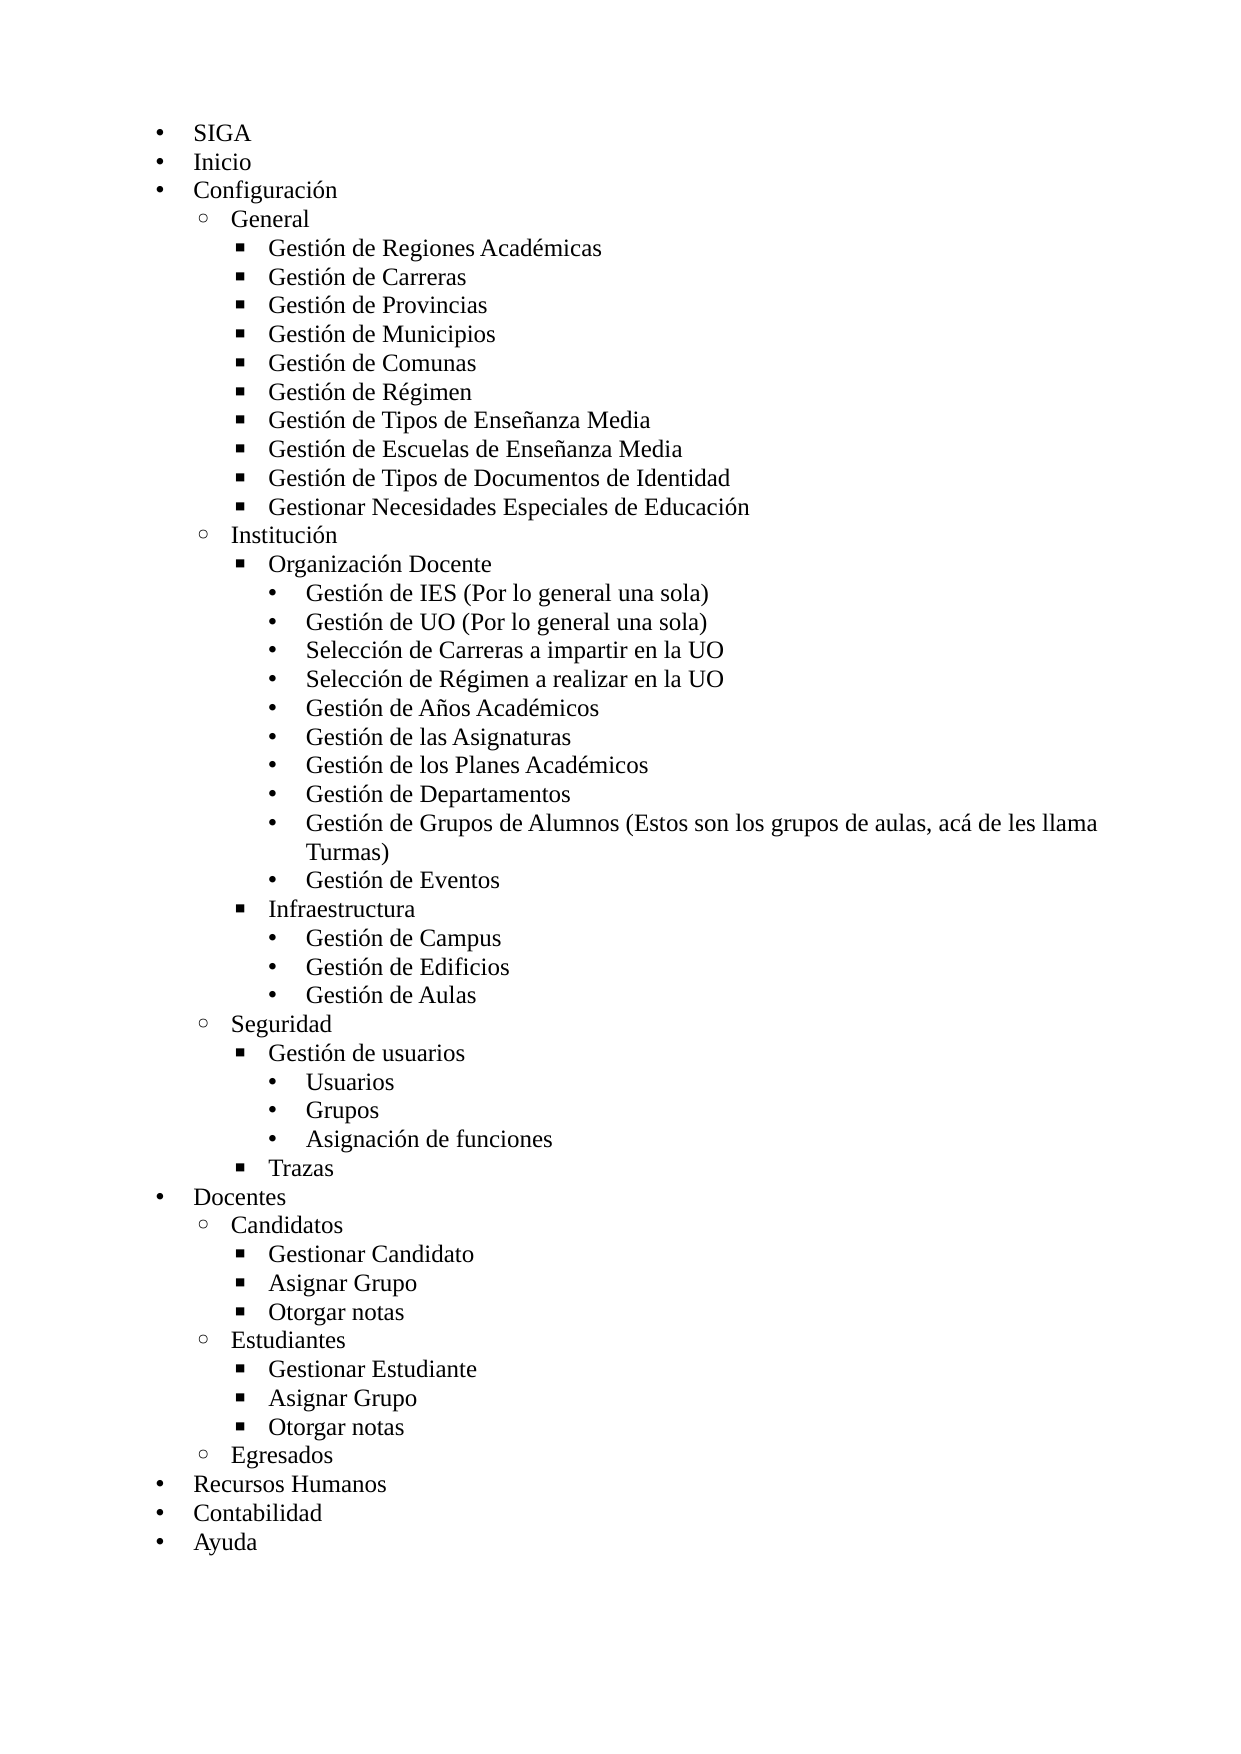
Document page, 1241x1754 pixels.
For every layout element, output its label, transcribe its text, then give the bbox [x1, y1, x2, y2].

list Egresados [193, 1441, 1122, 1469]
list Gestión de Municipios [231, 319, 1122, 348]
list Otorgar notas [231, 1412, 1122, 1441]
list Gestión de Comunas [231, 348, 1122, 377]
list Infraestructura [231, 894, 1122, 923]
list Gestión de Tipos de Documentos de Identidad [231, 463, 1122, 492]
list Gestión de Régimen [231, 377, 1122, 406]
list Seguridad [193, 1009, 1122, 1038]
list Grupos [268, 1096, 1122, 1124]
list Gestión de UO (Por lo general una sola) [268, 607, 1122, 636]
list Gestión de Departamentos [268, 779, 1122, 808]
list Usuarios [268, 1067, 1122, 1096]
list Inicio [156, 147, 1122, 176]
list Contabilidad [156, 1498, 1122, 1527]
list Gestión de Años Académicos [268, 693, 1122, 722]
list Gestionar Necesidades Especiales de Educación [231, 492, 1122, 521]
list Gestionar Candidato [231, 1239, 1122, 1268]
list Organización Docente [231, 549, 1122, 578]
list Gestión de Campus [268, 923, 1122, 952]
list Gestión de Regiones Académicas [231, 233, 1122, 262]
list Trazas [231, 1153, 1122, 1182]
list Asignación de funciones [268, 1124, 1122, 1153]
list Gestionar Estudiante [231, 1354, 1122, 1383]
list Gestión de Escuelas de Enseñanza Media [231, 434, 1122, 463]
list Otorgar notas [231, 1297, 1122, 1326]
list Gestión de Tipos de Enseñanza Media [231, 406, 1122, 434]
list Ayuda [156, 1527, 1122, 1556]
list Gestión de Aulas [268, 981, 1122, 1009]
list Asignar Grupo [231, 1383, 1122, 1412]
list Configuración [156, 176, 1122, 204]
list Estudiantes [193, 1326, 1122, 1354]
list Gestión de Grupos de Alumnos (Estos son los grupos de aulas, acá de les llama Turmas) [268, 808, 1122, 866]
list Gestión de las Asignaturas [268, 722, 1122, 751]
list Gestión de Carreras [231, 262, 1122, 291]
list Asignar Grupo [231, 1268, 1122, 1297]
list Gestión de los Planes Académicos [268, 751, 1122, 779]
list Institución [193, 521, 1122, 549]
list Gestión de Eventos [268, 866, 1122, 894]
list General [193, 204, 1122, 233]
list Selección de Carreras a impartir en la UO [268, 636, 1122, 664]
list Gestión de Edificios [268, 952, 1122, 981]
list Gestión de usuarios [231, 1038, 1122, 1067]
list Docentes [156, 1182, 1122, 1211]
list Selección de Régimen a realizar en la UO [268, 664, 1122, 693]
list Candidatos [193, 1211, 1122, 1239]
list Gestión de Provincias [231, 291, 1122, 319]
list SIGA [156, 118, 1122, 147]
list Gestión de IES (Por lo general una sola) [268, 578, 1122, 607]
list Recursos Humanos [156, 1469, 1122, 1498]
